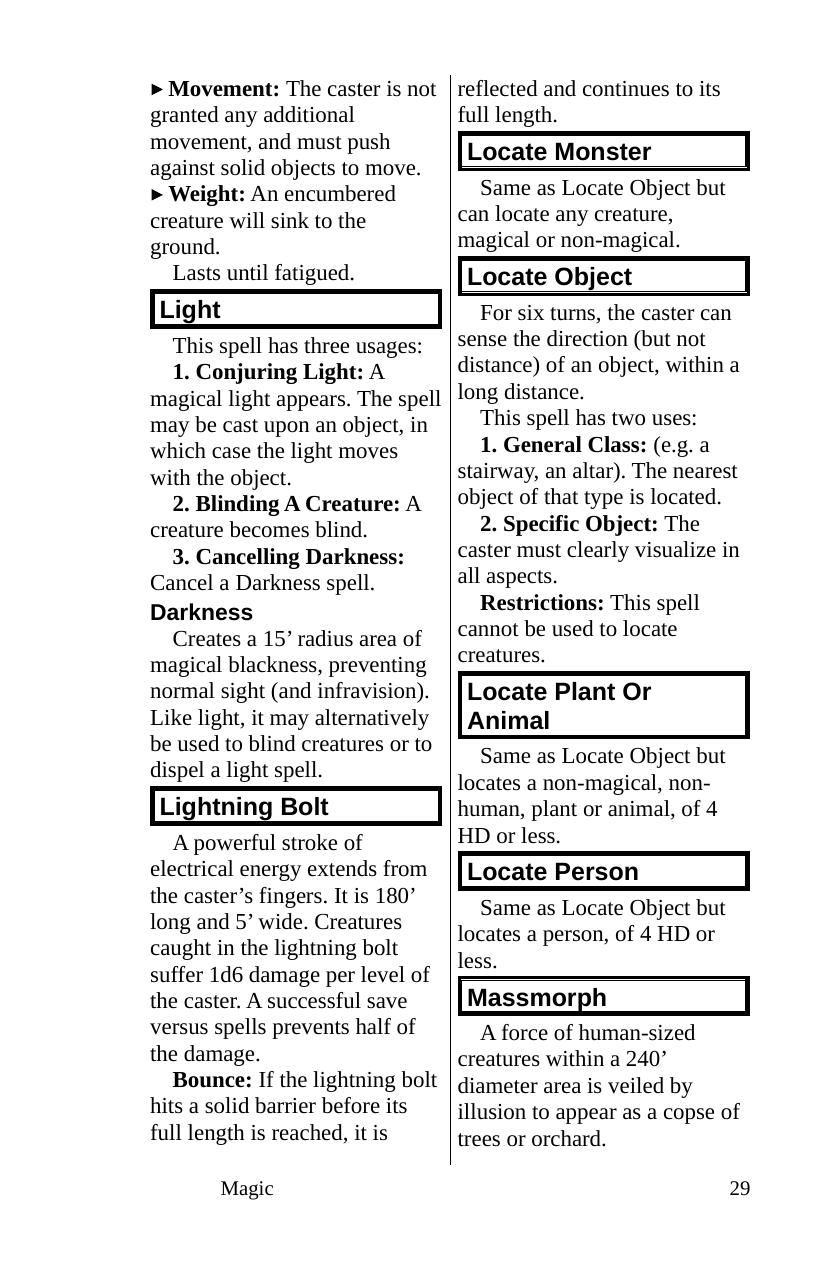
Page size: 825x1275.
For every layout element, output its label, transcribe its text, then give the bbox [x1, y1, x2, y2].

text 1. General class: (e.g. a stairway, an altar). The nearest object of that type is located. [457, 431, 750, 510]
subtitle Light [155, 294, 438, 324]
text Restrictions: This spell cannot be used to locate creatures. [457, 589, 750, 668]
text 3. Cancelling darkness: Cancel a Darkness spell. [150, 543, 442, 595]
subtitle Locate Monster [462, 136, 745, 166]
text A powerful stroke of electrical energy extends from the caster’s fingers. It is 180’ long and 5’ wide. Creatures caught in the lightning bolt suffer 1d6 damage per level of the caster. A successful save versus spells prevents half of the damage. [150, 829, 442, 1066]
text This spell has three usages: [150, 332, 442, 358]
text A force of human-sized creatures within a 240’ diameter area is veiled by illusion to appear as a copse of trees or orchard. [457, 1019, 750, 1151]
text 2. Blinding a creature: A creature becomes blind. [150, 490, 442, 543]
list Weight: An encumbered creature will sink to the ground. [150, 180, 442, 259]
text Lasts until fatigued. [150, 259, 442, 286]
subtitle Darkness [150, 598, 442, 625]
subtitle Locate Object [462, 261, 745, 291]
subtitle Lightning Bolt [155, 791, 438, 821]
text Same as Locate Object but locates a person, of 4 HD or less. [457, 894, 750, 973]
subtitle Locate Person [462, 856, 745, 886]
text Creates a 15’ radius area of magical blackness, preventing normal sight (and infravision). Like light, it may alternatively be used to blind creatures or to dispel a light spell. [150, 625, 442, 783]
text 1. Conjuring light: A magical light appears. The spell may be cast upon an object, in which case the light moves with the object. [150, 358, 442, 490]
text Bounce: If the lightning bolt hits a solid barrier before its full length is reached, it is [150, 1066, 442, 1145]
subtitle Locate Plant or Animal [462, 676, 745, 735]
text For six turns, the caster can sense the direction (but not distance) of an object, within a long distance. [457, 299, 750, 404]
text 2. Specific object: The caster must clearly visualize in all aspects. [457, 510, 750, 589]
text This spell has two uses: [457, 404, 750, 431]
text Same as Locate Object but locates a non-magical, non-human, plant or animal, of 4 HD or less. [457, 743, 750, 848]
subtitle Massmorph [462, 981, 745, 1011]
list Movement: The caster is not granted any additional movement, and must push against solid objects to move. [150, 75, 442, 180]
text reflected and continues to its full length. [457, 75, 750, 128]
text Same as Locate Object but can locate any creature, magical or non-magical. [457, 174, 750, 253]
